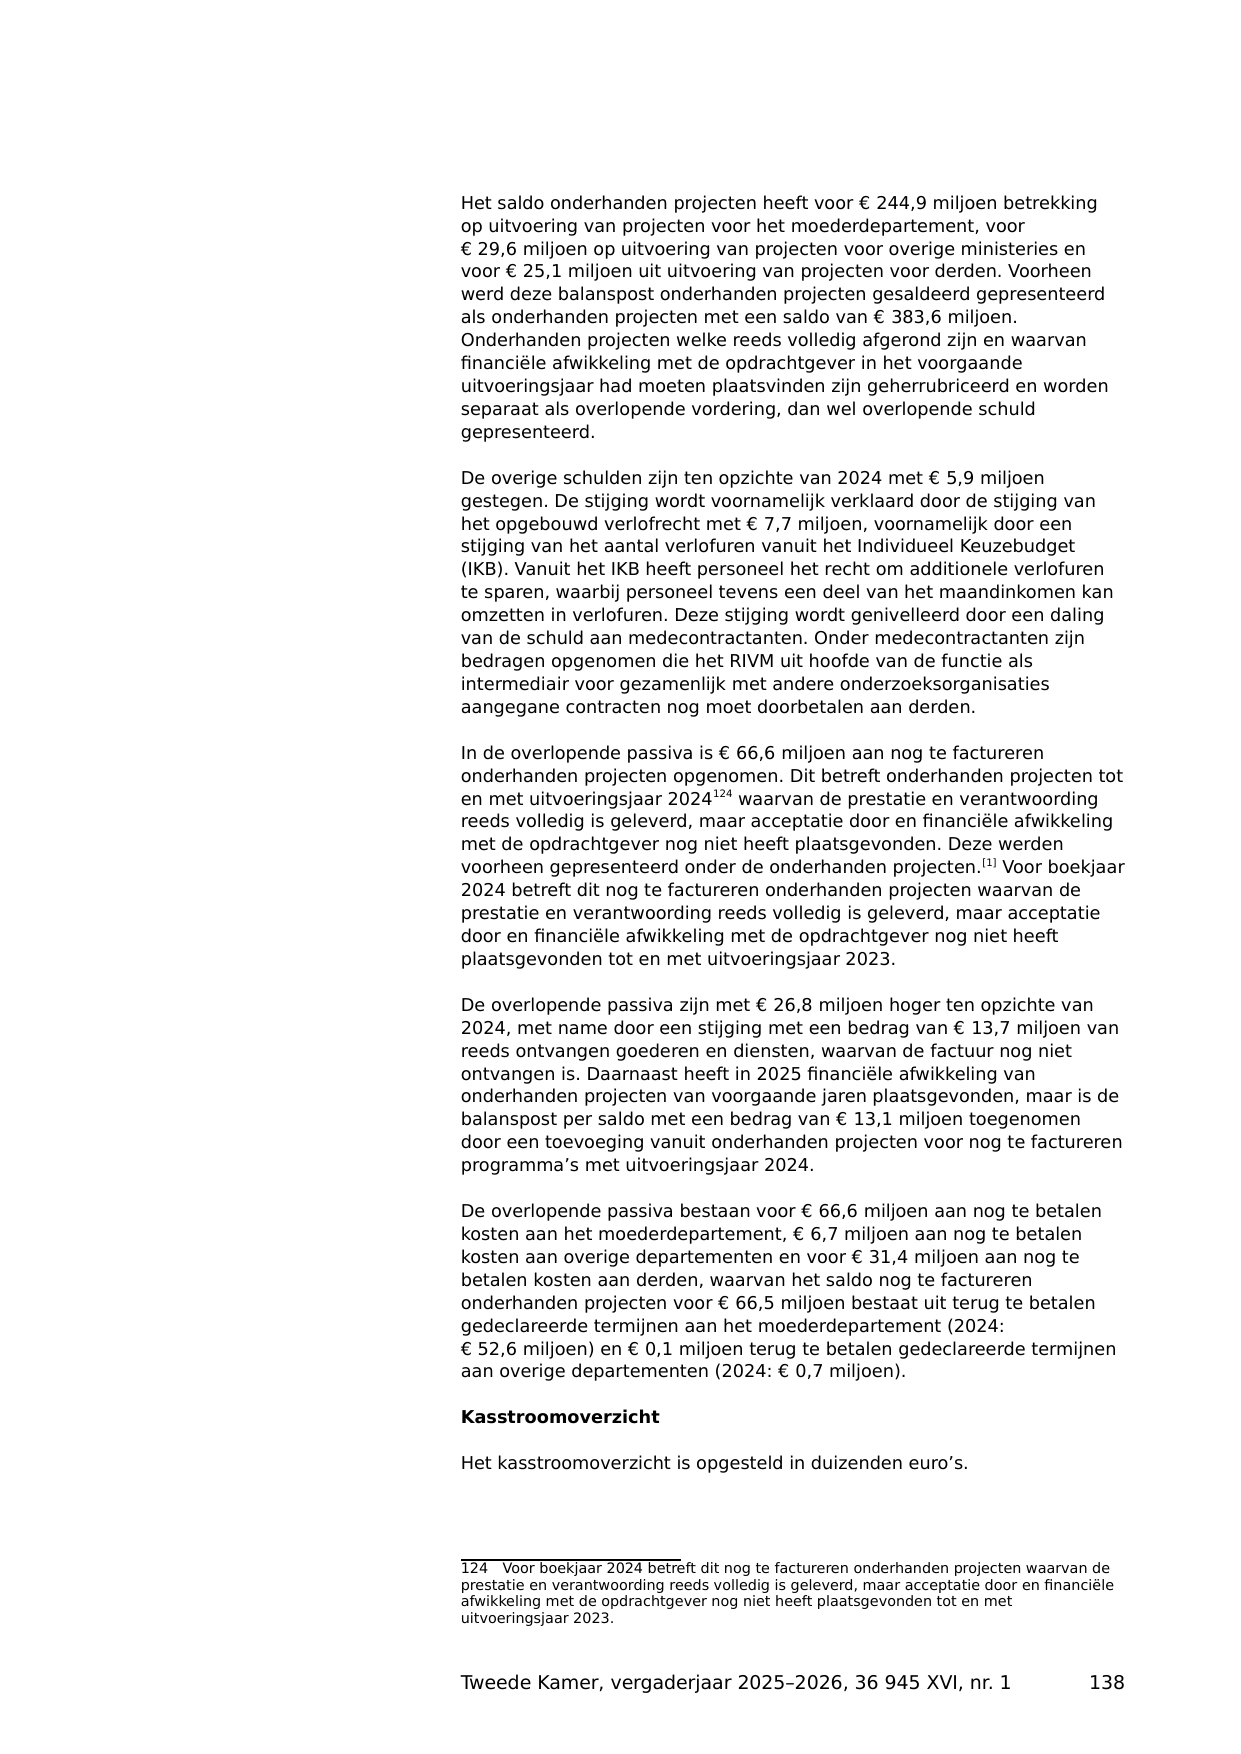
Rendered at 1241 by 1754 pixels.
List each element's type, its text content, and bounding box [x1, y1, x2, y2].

text De overlopende passiva bestaan voor € 66,6 miljoen aan nog te betalen kosten aan het moederdepartement, € 6,7 miljoen aan nog te betalen kosten aan overige departementen en voor € 31,4 miljoen aan nog te betalen kosten aan derden, waarvan het saldo nog te factureren onderhanden projecten voor € 66,5 miljoen bestaat uit terug te betalen gedeclareerde termijnen aan het moederdepartement (2024: € 52,6 miljoen) en € 0,1 miljoen terug te betalen gedeclareerde termijnen aan overige departementen (2024: € 0,7 miljoen). [461, 1199, 1125, 1382]
text De overlopende passiva zijn met € 26,8 miljoen hoger ten opzichte van 2024, met name door een stijging met een bedrag van € 13,7 miljoen van reeds ontvangen goederen en diensten, waarvan de factuur nog niet ontvangen is. Daarnaast heeft in 2025 financiële afwikkeling van onderhanden projecten van voorgaande jaren plaatsgevonden, maar is de balanspost per saldo met een bedrag van € 13,1 miljoen toegenomen door een toevoeging vanuit onderhanden projecten voor nog te factureren programma’s met uitvoeringsjaar 2024. [461, 993, 1125, 1176]
text De overige schulden zijn ten opzichte van 2024 met € 5,9 miljoen gestegen. De stijging wordt voornamelijk verklaard door de stijging van het opgebouwd verlofrecht met € 7,7 miljoen, voornamelijk door een stijging van het aantal verlofuren vanuit het Individueel Keuzebudget (IKB). Vanuit het IKB heeft personeel het recht om additionele verlofuren te sparen, waarbij personeel tevens een deel van het maandinkomen kan omzetten in verlofuren. Deze stijging wordt genivelleerd door een daling van de schuld aan medecontractanten. Onder medecontractanten zijn bedragen opgenomen die het RIVM uit hoofde van de functie als intermediair voor gezamenlijk met andere onderzoeksorganisaties aangegane contracten nog moet doorbetalen aan derden. [461, 466, 1125, 718]
text In de overlopende passiva is € 66,6 miljoen aan nog te factureren onderhanden projecten opgenomen. Dit betreft onderhanden projecten tot en met uitvoeringsjaar 2024 waarvan de prestatie en verantwoording reeds volledig is geleverd, maar acceptatie door en financiële afwikkeling met de opdrachtgever nog niet heeft plaatsgevonden. Deze werden voorheen gepresenteerd onder de onderhanden projecten.[1] Voor boekjaar 2024 betreft dit nog te factureren onderhanden projecten waarvan de prestatie en verantwoording reeds volledig is geleverd, maar acceptatie door en financiële afwikkeling met de opdrachtgever nog niet heeft plaatsgevonden tot en met uitvoeringsjaar 2023. [461, 741, 1125, 970]
text Het saldo onderhanden projecten heeft voor € 244,9 miljoen betrekking op uitvoering van projecten voor het moederdepartement, voor € 29,6 miljoen op uitvoering van projecten voor overige ministeries en voor € 25,1 miljoen uit uitvoering van projecten voor derden. Voorheen werd deze balanspost onderhanden projecten gesaldeerd gepresenteerd als onderhanden projecten met een saldo van € 383,6 miljoen. Onderhanden projecten welke reeds volledig afgerond zijn en waarvan financiële afwikkeling met de opdrachtgever in het voorgaande uitvoeringsjaar had moeten plaatsvinden zijn geherrubriceerd en worden separaat als overlopende vordering, dan wel overlopende schuld gepresenteerd. [461, 191, 1125, 443]
text Kasstroomoverzicht [461, 1405, 1125, 1428]
text __Voor boekjaar 2024 betreft dit nog te factureren onderhanden projecten waarvan de prestatie en verantwoording reeds volledig is geleverd, maar acceptatie door en financiële afwikkeling met de opdrachtgever nog niet heeft plaatsgevonden tot en met uitvoeringsjaar 2023. [461, 1560, 1125, 1627]
text Het kasstroomoverzicht is opgesteld in duizenden euro’s. [461, 1451, 1125, 1474]
